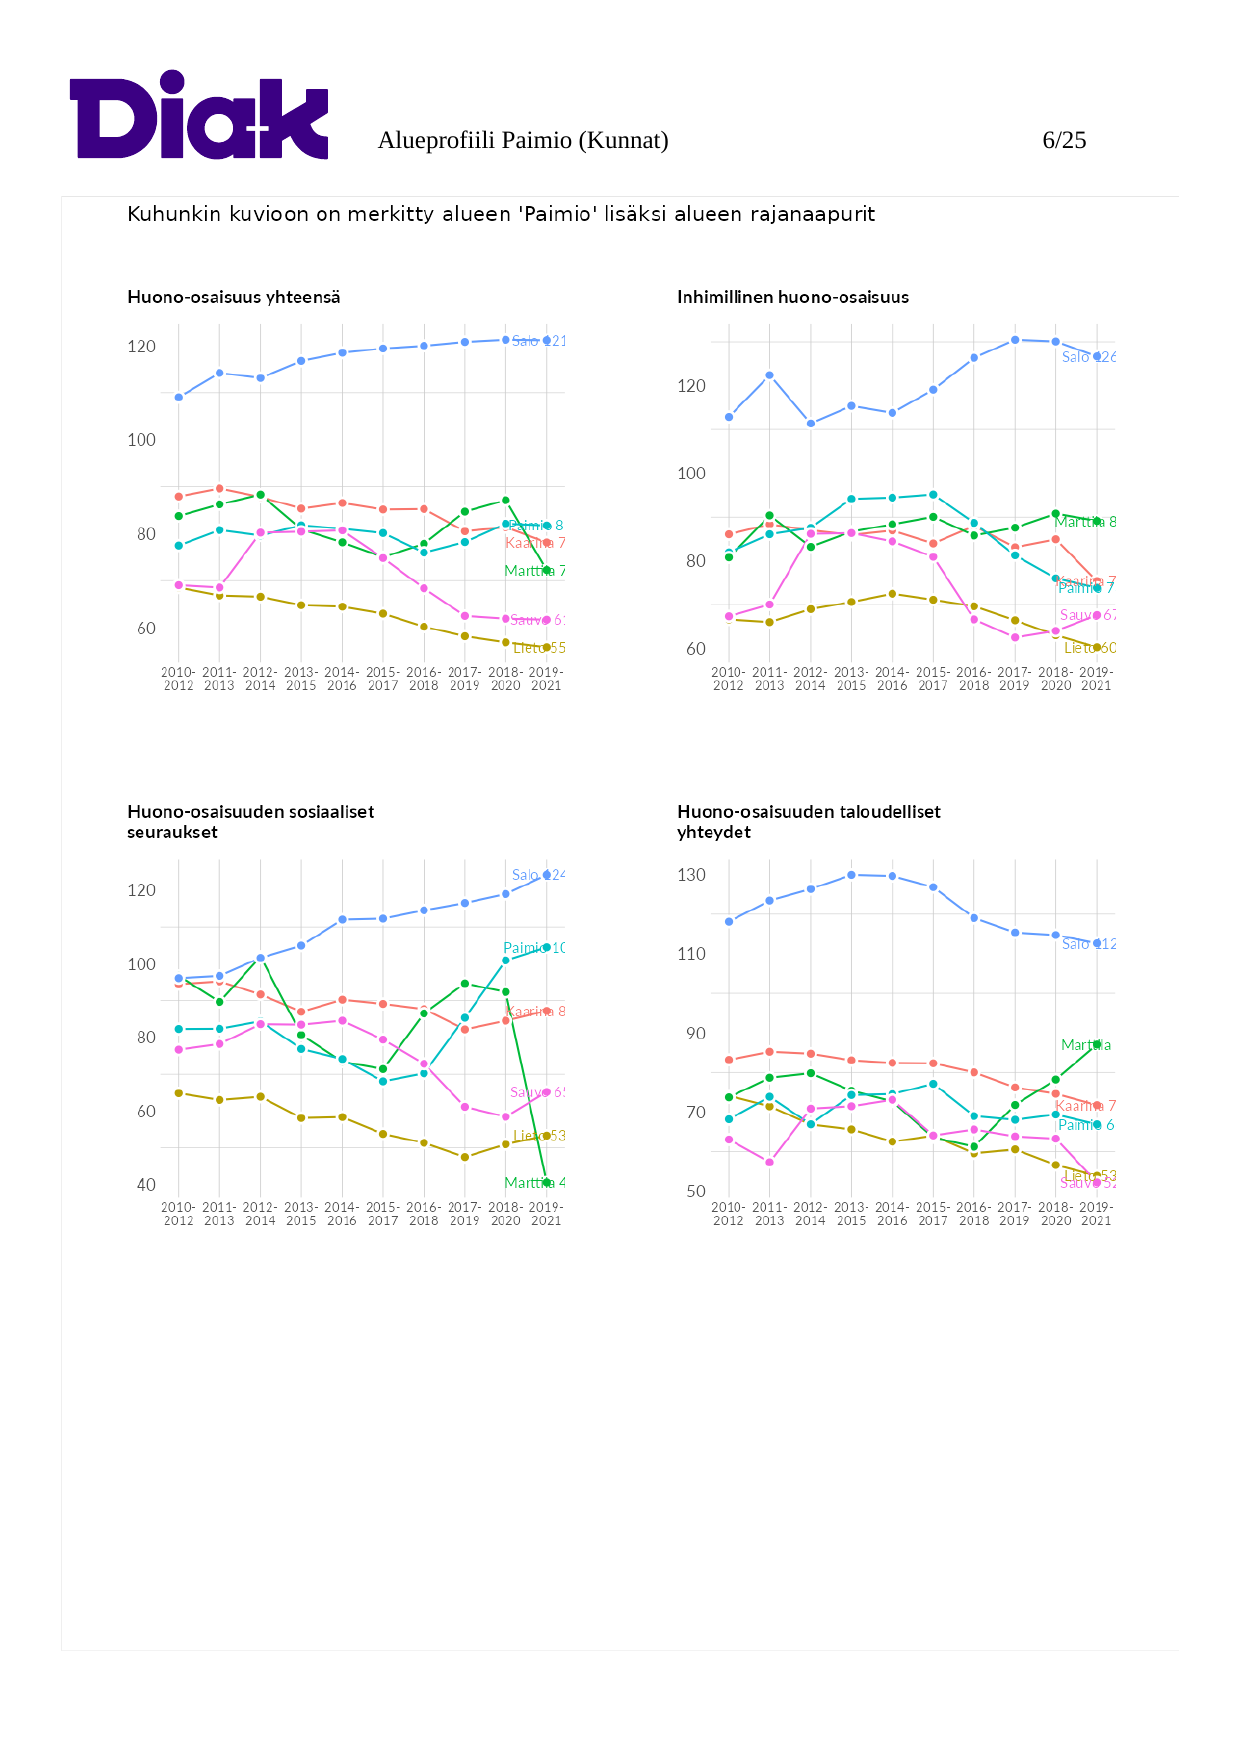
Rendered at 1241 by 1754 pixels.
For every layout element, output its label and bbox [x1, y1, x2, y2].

picture [61, 196, 1179, 1651]
